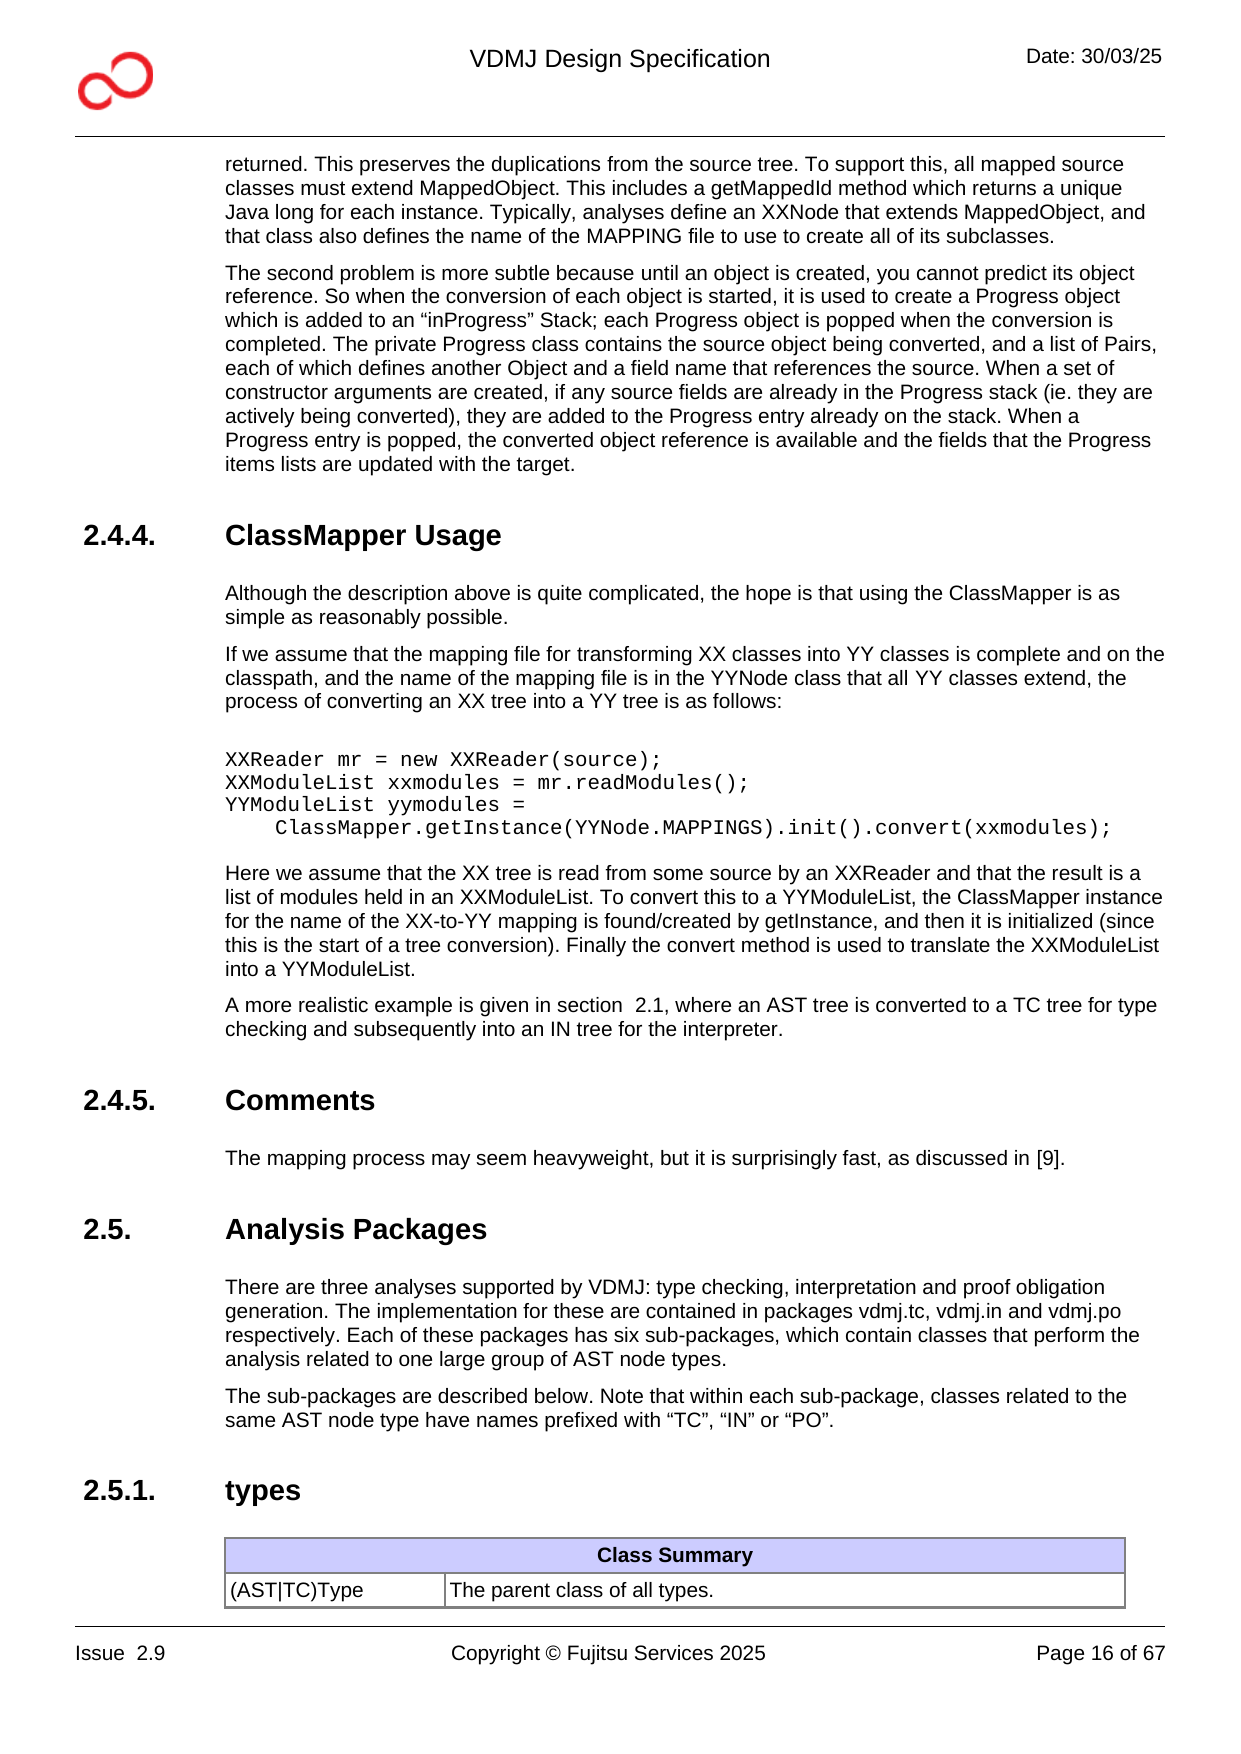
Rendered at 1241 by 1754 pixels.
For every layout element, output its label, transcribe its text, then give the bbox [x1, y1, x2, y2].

text returned. This preserves the duplications from the source tree. To support this, all mapped source classes must extend MappedObject. This includes a getMappedId method which returns a unique Java long for each instance. Typically, analyses define an XXNode that extends MappedObject, and that class also defines the name of the MAPPING file to use to create all of its subclasses. [225, 152, 1165, 248]
text If we assume that the mapping file for transforming XX classes into YY classes is complete and on the classpath, and the name of the mapping file is in the YYNode class that all YY classes extend, the process of converting an XX tree into a YY tree is as follows: [225, 642, 1165, 714]
text Here we assume that the XX tree is read from some source by an XXReader and that the result is a list of modules held in an XXModuleList. To convert this to a YYModuleList, the ClassMapper instance for the name of the XX-to-YY mapping is found/created by getInstance, and then it is initialized (since this is the start of a tree conversion). Finally the convert method is used to translate the XXModuleList into a YYModuleList. [225, 861, 1165, 981]
subtitle ClassMapper Usage [75, 519, 1165, 551]
text There are three analyses supported by VDMJ: type checking, interpretation and proof obligation generation. The implementation for these are contained in packages vdmj.tc, vdmj.in and vdmj.po respectively. Each of these packages has six sub-packages, which contain classes that perform the analysis related to one large group of AST node types. [225, 1276, 1165, 1371]
picture [78, 44, 153, 120]
table_cell (AST|TC)Type [226, 1574, 444, 1606]
table_header Class Summary [226, 1539, 1124, 1572]
subtitle types [75, 1474, 1165, 1507]
table_cell The parent class of all types. [446, 1574, 1124, 1606]
text ClassMapper.getInstance(YYNode.MAPPINGS).init().convert(xxmodules); [225, 816, 1165, 839]
text A more realistic example is given in section 2.1, where an AST tree is converted to a TC tree for type checking and subsequently into an IN tree for the interpreter. [225, 993, 1165, 1041]
text YYModuleList yymodules = [225, 794, 1165, 816]
text The mapping process may seem heavyweight, but it is surprisingly fast, as discussed in [9]. [225, 1147, 1165, 1171]
text XXReader mr = new XXReader(source); [225, 749, 1165, 771]
text Although the description above is quite complicated, the hope is that using the ClassMapper is as simple as reasonably possible. [225, 581, 1165, 629]
subtitle Analysis Packages [75, 1213, 1165, 1246]
subtitle Comments [75, 1084, 1165, 1117]
text The sub-packages are described below. Note that within each sub-package, classes related to the same AST node type have names prefixed with “TC”, “IN” or “PO”. [225, 1384, 1165, 1432]
text XXModuleList xxmodules = mr.readModules(); [225, 771, 1165, 794]
text The second problem is more subtle because until an object is created, you cannot predict its object reference. So when the conversion of each object is started, it is used to create a Progress object which is added to an “inProgress” Stack; each Progress object is popped when the conversion is completed. The private Progress class contains the source object being converted, and a list of Pairs, each of which defines another Object and a field name that references the source. When a set of constructor arguments are created, if any source fields are already in the Progress stack (ie. they are actively being converted), they are added to the Progress entry already on the stack. When a Progress entry is popped, the converted object reference is available and the fields that the Progress items lists are updated with the target. [225, 261, 1165, 476]
